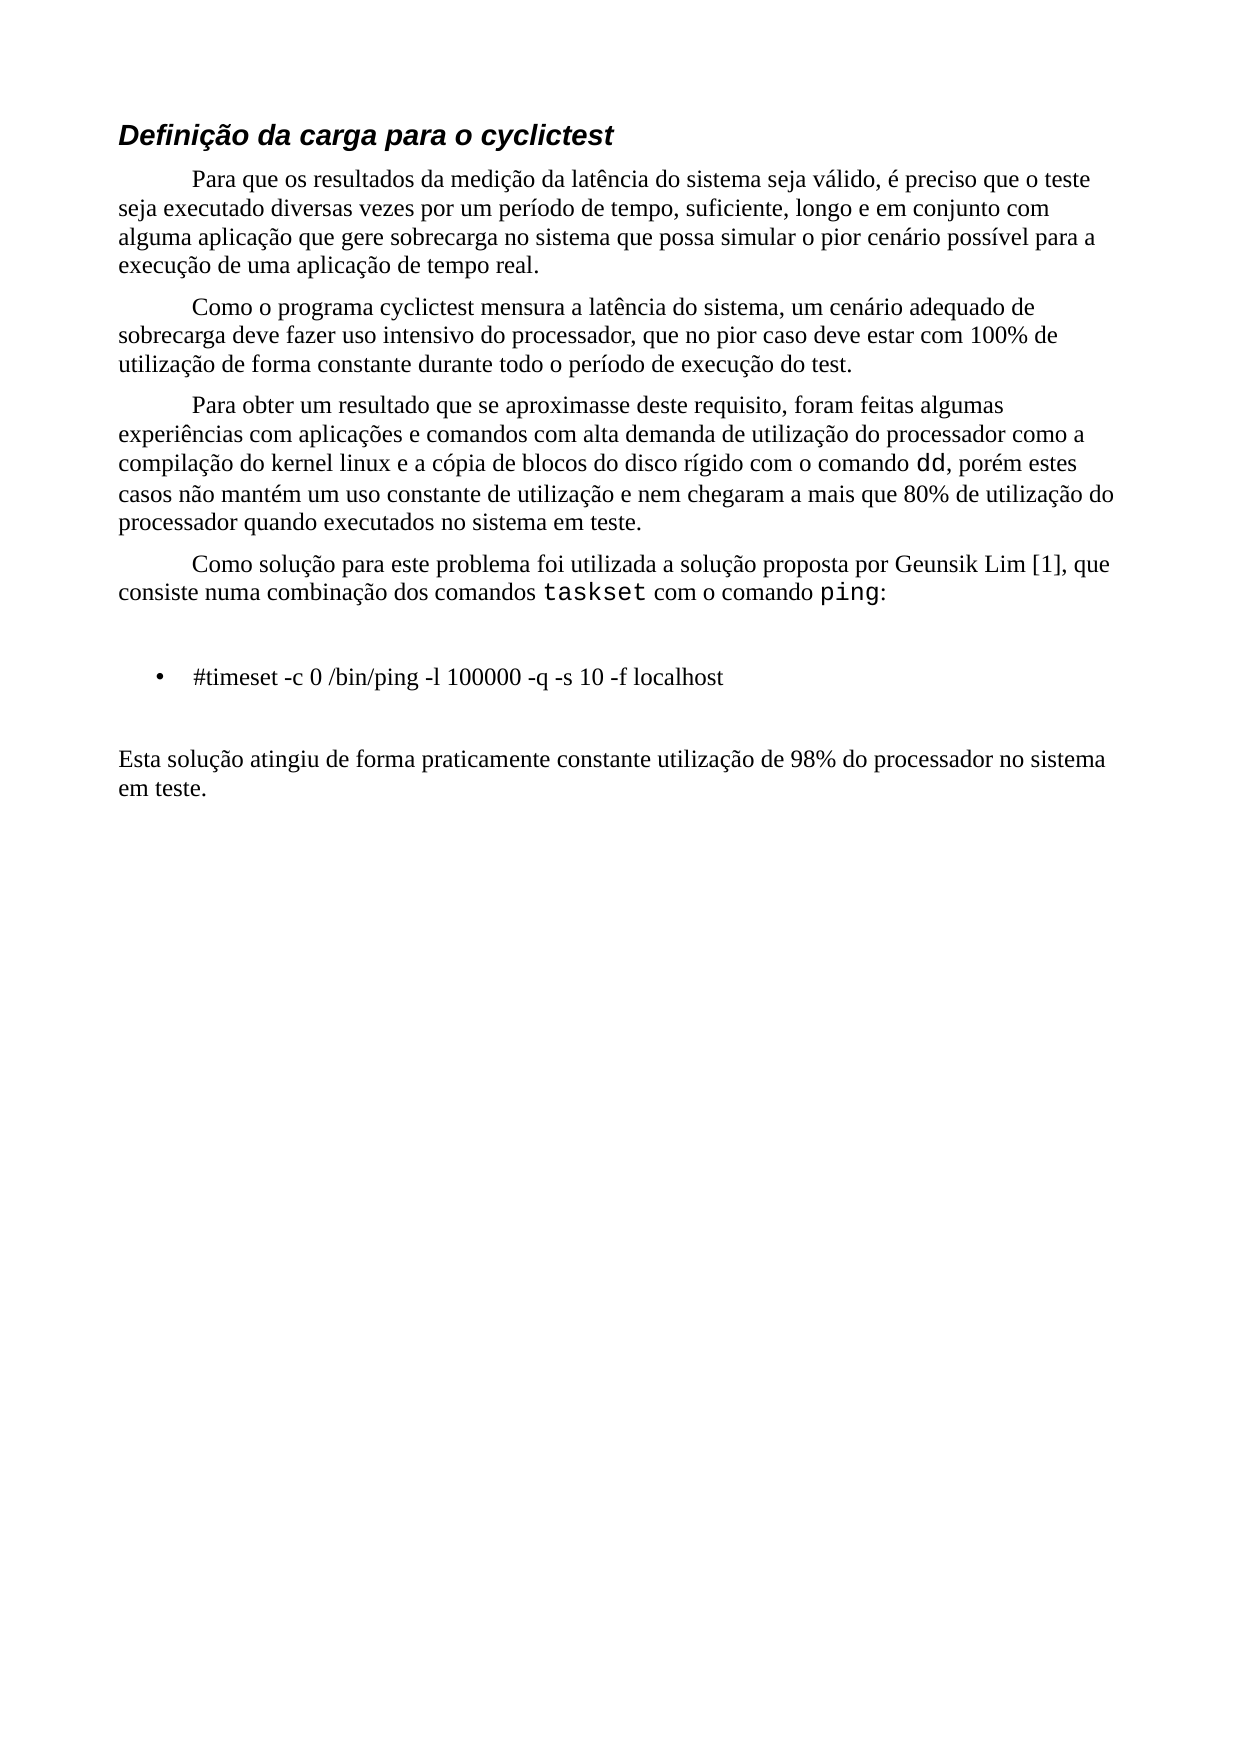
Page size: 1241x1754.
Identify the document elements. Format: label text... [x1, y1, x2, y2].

text Esta solução atingiu de forma praticamente constante utilização de 98% do processador no sistema em teste. [118, 744, 1122, 802]
text Para que os resultados da medição da latência do sistema seja válido, é preciso que o teste seja executado diversas vezes por um período de tempo, suficiente, longo e em conjunto com alguma aplicação que gere sobrecarga no sistema que possa simular o pior cenário possível para a execução de uma aplicação de tempo real. [118, 164, 1122, 279]
text Como o programa cyclictest mensura a latência do sistema, um cenário adequado de sobrecarga deve fazer uso intensivo do processador, que no pior caso deve estar com 100% de utilização de forma constante durante todo o período de execução do test. [118, 292, 1122, 378]
list #timeset -c 0 /bin/ping -l 100000 -q -s 10 -f localhost [156, 662, 1122, 691]
subtitle Definição da carga para o cyclictest [118, 118, 1122, 152]
text Para obter um resultado que se aproximasse deste requisito, foram feitas algumas experiências com aplicações e comandos com alta demanda de utilização do processador como a compilação do kernel linux e a cópia de blocos do disco rígido com o comando dd, porém estes casos não mantém um uso constante de utilização e nem chegaram a mais que 80% de utilização do processador quando executados no sistema em teste. [118, 390, 1122, 536]
text Como solução para este problema foi utilizada a solução proposta por Geunsik Lim [1], que consiste numa combinação dos comandos taskset com o comando ping: [118, 549, 1122, 608]
